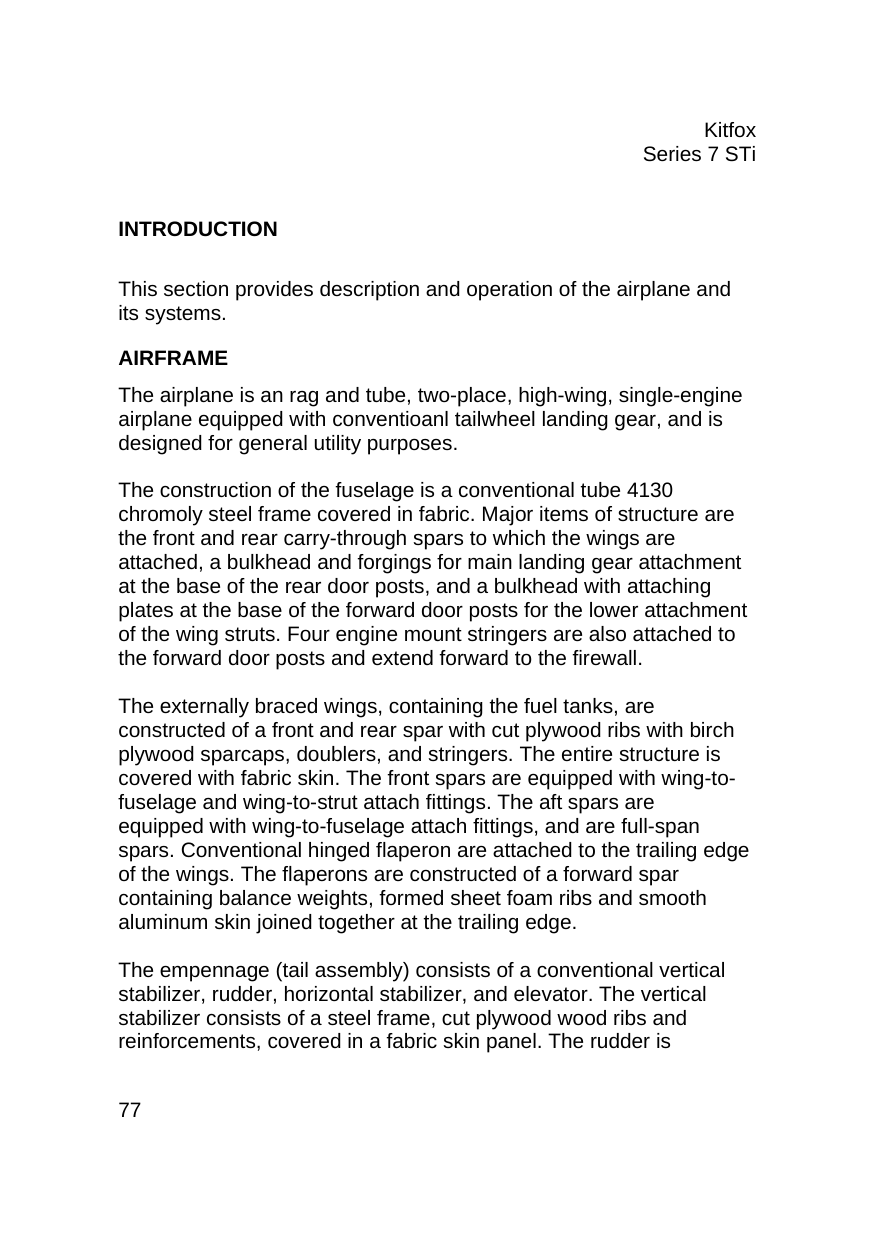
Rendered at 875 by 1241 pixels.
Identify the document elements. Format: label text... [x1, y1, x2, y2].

text The empennage (tail assembly) consists of a conventional vertical stabilizer, rudder, horizontal stabilizer, and elevator. The vertical stabilizer consists of a steel frame, cut plywood wood ribs and reinforcements, covered in a fabric skin panel. The rudder is [118, 957, 756, 1053]
subtitle INTRODUCTION [118, 217, 756, 241]
subtitle AIRFRAME [118, 346, 756, 370]
text This section provides description and operation of the airplane and its systems. [118, 277, 756, 325]
text The externally braced wings, containing the fuel tanks, are constructed of a front and rear spar with cut plywood ribs with birch plywood sparcaps, doublers, and stringers. The entire structure is covered with fabric skin. The front spars are equipped with wing-to-fuselage and wing-to-strut attach fittings. The aft spars are [118, 694, 756, 814]
text The airplane is an rag and tube, two-place, high-wing, single-engine airplane equipped with conventioanl tailwheel landing gear, and is designed for general utility purposes. [118, 382, 756, 454]
text The construction of the fuselage is a conventional tube 4130 chromoly steel frame covered in fabric. Major items of structure are the front and rear carry-through spars to which the wings are attached, a bulkhead and forgings for main landing gear attachment at the base of the rear door posts, and a bulkhead with attaching plates at the base of the forward door posts for the lower attachment of the wing struts. Four engine mount stringers are also attached to the forward door posts and extend forward to the firewall. [118, 478, 756, 670]
text equipped with wing-to-fuselage attach fittings, and are full-span spars. Conventional hinged flaperon are attached to the trailing edge of the wings. The flaperons are constructed of a forward spar containing balance weights, formed sheet foam ribs and smooth aluminum skin joined together at the trailing edge. [118, 814, 756, 933]
